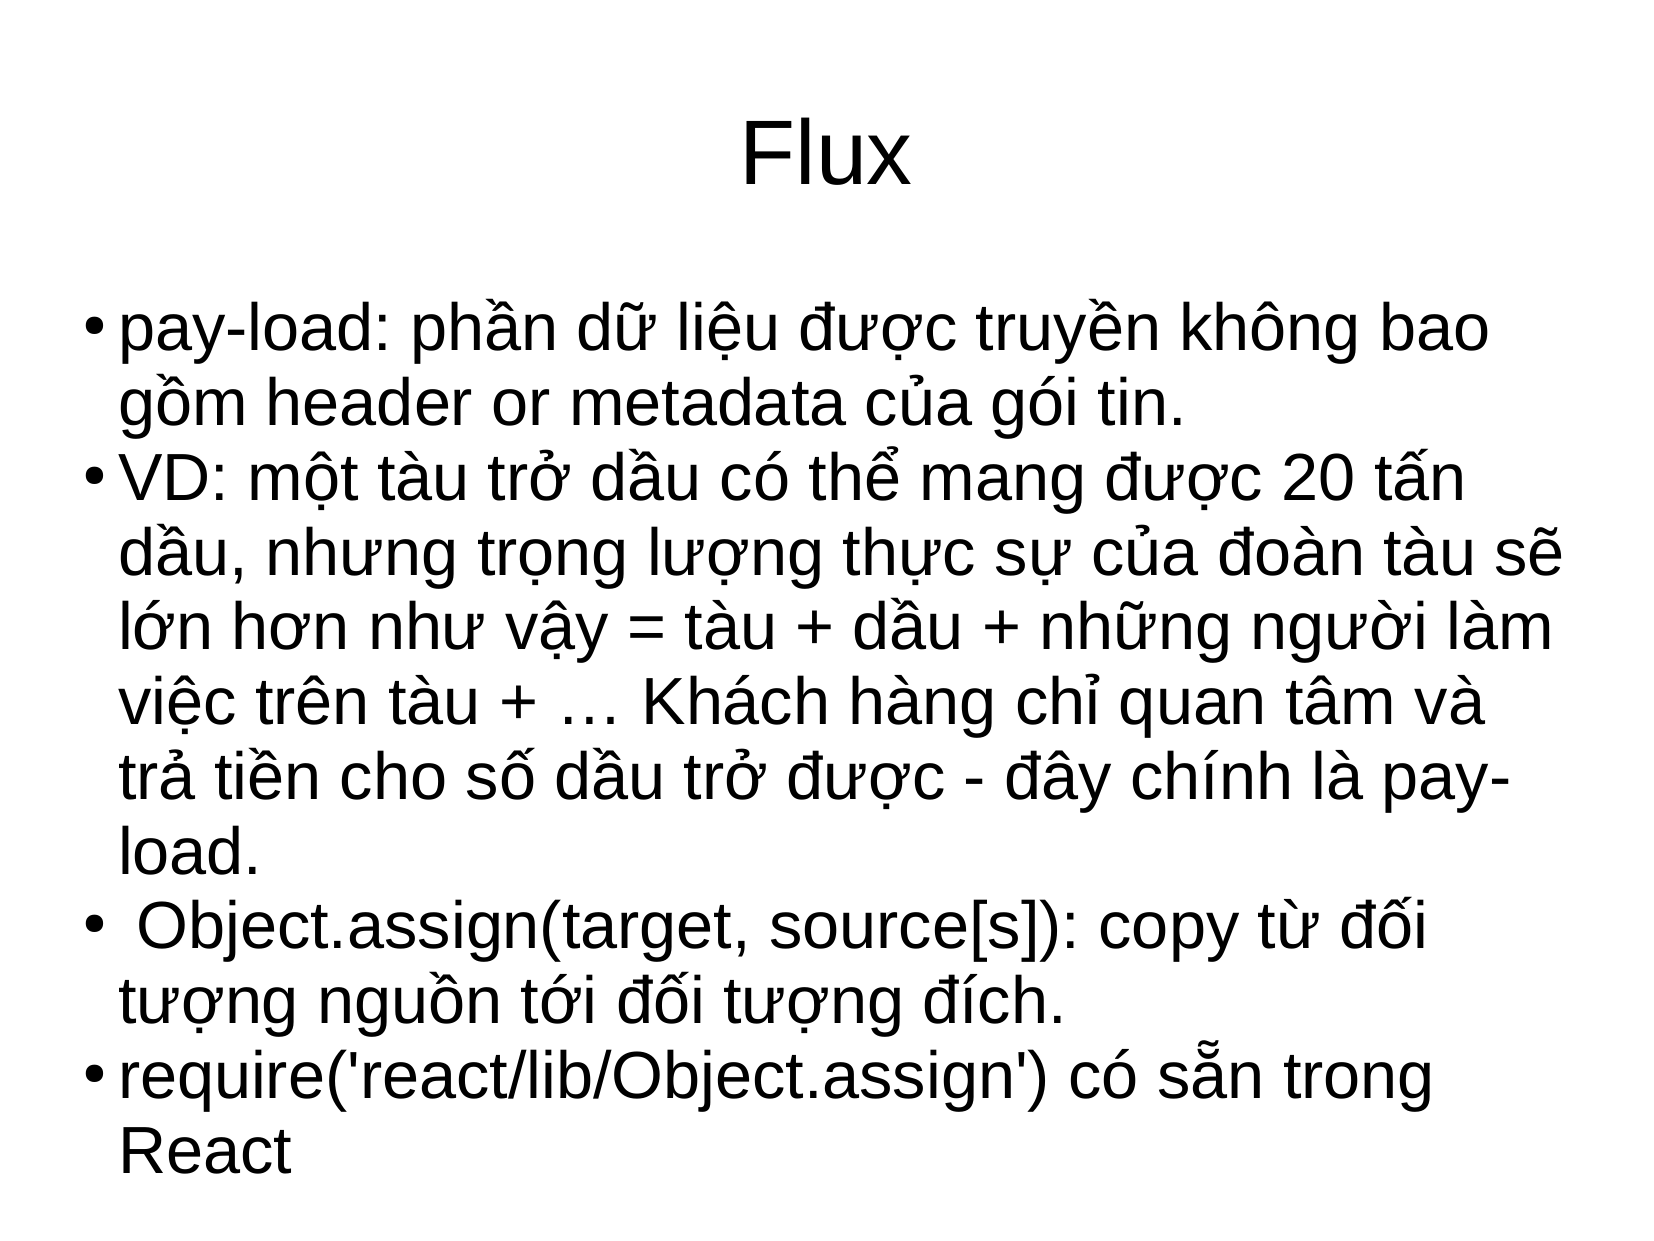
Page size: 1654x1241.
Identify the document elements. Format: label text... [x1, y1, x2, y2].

title Flux [82, 49, 1571, 257]
subtitle pay-load: phần dữ liệu được truyền không bao gồm header or metadata của gói tin. VD: một tàu trở dầu có thể mang được 20 tấn dầu, nhưng trọng lượng thực sự của đoàn tàu sẽ lớn hơn như vậy = tàu + dầu + những người làm việc trên tàu + … Khách hàng chỉ quan tâm và trả tiền cho số dầu trở được - đây chính là pay-load. Object.assign(target, source[s]): copy từ đối tượng nguồn tới đối tượng đích. require('react/lib/Object.assign') có sẵn trong React [82, 290, 1571, 1188]
